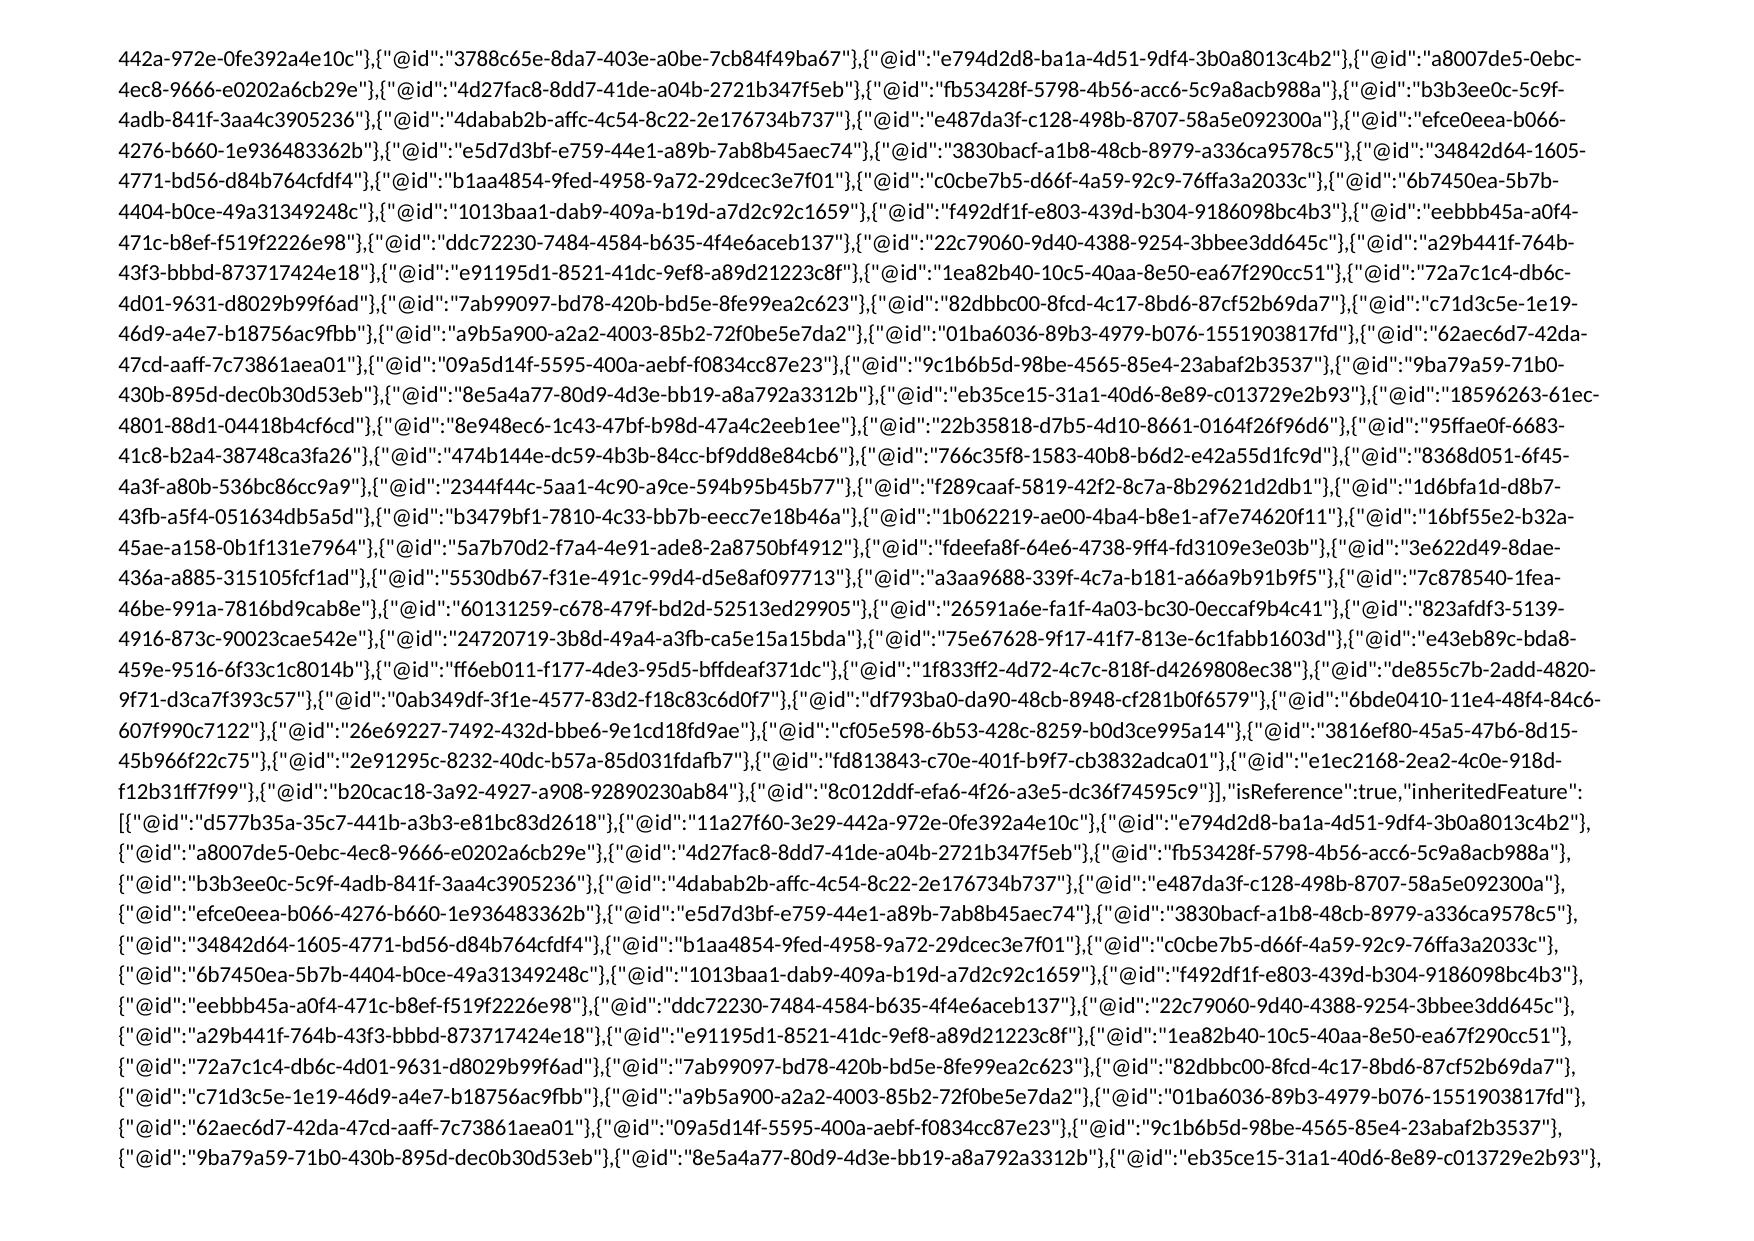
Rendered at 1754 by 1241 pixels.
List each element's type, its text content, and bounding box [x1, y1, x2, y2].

text 442a-972e-0fe392a4e10c"},{"@id":"3788c65e-8da7-403e-a0be-7cb84f49ba67"},{"@id":"e794d2d8-ba1a-4d51-9df4-3b0a8013c4b2"},{"@id":"a8007de5-0ebc-4ec8-9666-e0202a6cb29e"},{"@id":"4d27fac8-8dd7-41de-a04b-2721b347f5eb"},{"@id":"fb53428f-5798-4b56-acc6-5c9a8acb988a"},{"@id":"b3b3ee0c-5c9f-4adb-841f-3aa4c3905236"},{"@id":"4dabab2b-affc-4c54-8c22-2e176734b737"},{"@id":"e487da3f-c128-498b-8707-58a5e092300a"},{"@id":"efce0eea-b066-4276-b660-1e936483362b"},{"@id":"e5d7d3bf-e759-44e1-a89b-7ab8b45aec74"},{"@id":"3830bacf-a1b8-48cb-8979-a336ca9578c5"},{"@id":"34842d64-1605-4771-bd56-d84b764cfdf4"},{"@id":"b1aa4854-9fed-4958-9a72-29dcec3e7f01"},{"@id":"c0cbe7b5-d66f-4a59-92c9-76ffa3a2033c"},{"@id":"6b7450ea-5b7b-4404-b0ce-49a31349248c"},{"@id":"1013baa1-dab9-409a-b19d-a7d2c92c1659"},{"@id":"f492df1f-e803-439d-b304-9186098bc4b3"},{"@id":"eebbb45a-a0f4-471c-b8ef-f519f2226e98"},{"@id":"ddc72230-7484-4584-b635-4f4e6aceb137"},{"@id":"22c79060-9d40-4388-9254-3bbee3dd645c"},{"@id":"a29b441f-764b-43f3-bbbd-873717424e18"},{"@id":"e91195d1-8521-41dc-9ef8-a89d21223c8f"},{"@id":"1ea82b40-10c5-40aa-8e50-ea67f290cc51"},{"@id":"72a7c1c4-db6c-4d01-9631-d8029b99f6ad"},{"@id":"7ab99097-bd78-420b-bd5e-8fe99ea2c623"},{"@id":"82dbbc00-8fcd-4c17-8bd6-87cf52b69da7"},{"@id":"c71d3c5e-1e19-46d9-a4e7-b18756ac9fbb"},{"@id":"a9b5a900-a2a2-4003-85b2-72f0be5e7da2"},{"@id":"01ba6036-89b3-4979-b076-1551903817fd"},{"@id":"62aec6d7-42da-47cd-aaff-7c73861aea01"},{"@id":"09a5d14f-5595-400a-aebf-f0834cc87e23"},{"@id":"9c1b6b5d-98be-4565-85e4-23abaf2b3537"},{"@id":"9ba79a59-71b0-430b-895d-dec0b30d53eb"},{"@id":"8e5a4a77-80d9-4d3e-bb19-a8a792a3312b"},{"@id":"eb35ce15-31a1-40d6-8e89-c013729e2b93"},{"@id":"18596263-61ec-4801-88d1-04418b4cf6cd"},{"@id":"8e948ec6-1c43-47bf-b98d-47a4c2eeb1ee"},{"@id":"22b35818-d7b5-4d10-8661-0164f26f96d6"},{"@id":"95ffae0f-6683-41c8-b2a4-38748ca3fa26"},{"@id":"474b144e-dc59-4b3b-84cc-bf9dd8e84cb6"},{"@id":"766c35f8-1583-40b8-b6d2-e42a55d1fc9d"},{"@id":"8368d051-6f45-4a3f-a80b-536bc86cc9a9"},{"@id":"2344f44c-5aa1-4c90-a9ce-594b95b45b77"},{"@id":"f289caaf-5819-42f2-8c7a-8b29621d2db1"},{"@id":"1d6bfa1d-d8b7-43fb-a5f4-051634db5a5d"},{"@id":"b3479bf1-7810-4c33-bb7b-eecc7e18b46a"},{"@id":"1b062219-ae00-4ba4-b8e1-af7e74620f11"},{"@id":"16bf55e2-b32a-45ae-a158-0b1f131e7964"},{"@id":"5a7b70d2-f7a4-4e91-ade8-2a8750bf4912"},{"@id":"fdeefa8f-64e6-4738-9ff4-fd3109e3e03b"},{"@id":"3e622d49-8dae-436a-a885-315105fcf1ad"},{"@id":"5530db67-f31e-491c-99d4-d5e8af097713"},{"@id":"a3aa9688-339f-4c7a-b181-a66a9b91b9f5"},{"@id":"7c878540-1fea-46be-991a-7816bd9cab8e"},{"@id":"60131259-c678-479f-bd2d-52513ed29905"},{"@id":"26591a6e-fa1f-4a03-bc30-0eccaf9b4c41"},{"@id":"823afdf3-5139-4916-873c-90023cae542e"},{"@id":"24720719-3b8d-49a4-a3fb-ca5e15a15bda"},{"@id":"75e67628-9f17-41f7-813e-6c1fabb1603d"},{"@id":"e43eb89c-bda8-459e-9516-6f33c1c8014b"},{"@id":"ff6eb011-f177-4de3-95d5-bffdeaf371dc"},{"@id":"1f833ff2-4d72-4c7c-818f-d4269808ec38"},{"@id":"de855c7b-2add-4820-9f71-d3ca7f393c57"},{"@id":"0ab349df-3f1e-4577-83d2-f18c83c6d0f7"},{"@id":"df793ba0-da90-48cb-8948-cf281b0f6579"},{"@id":"6bde0410-11e4-48f4-84c6-607f990c7122"},{"@id":"26e69227-7492-432d-bbe6-9e1cd18fd9ae"},{"@id":"cf05e598-6b53-428c-8259-b0d3ce995a14"},{"@id":"3816ef80-45a5-47b6-8d15-45b966f22c75"},{"@id":"2e91295c-8232-40dc-b57a-85d031fdafb7"},{"@id":"fd813843-c70e-401f-b9f7-cb3832adca01"},{"@id":"e1ec2168-2ea2-4c0e-918d-f12b31ff7f99"},{"@id":"b20cac18-3a92-4927-a908-92890230ab84"},{"@id":"8c012ddf-efa6-4f26-a3e5-dc36f74595c9"}],"isReference":true,"inheritedFeature":[{"@id":"d577b35a-35c7-441b-a3b3-e81bc83d2618"},{"@id":"11a27f60-3e29-442a-972e-0fe392a4e10c"},{"@id":"e794d2d8-ba1a-4d51-9df4-3b0a8013c4b2"},{"@id":"a8007de5-0ebc-4ec8-9666-e0202a6cb29e"},{"@id":"4d27fac8-8dd7-41de-a04b-2721b347f5eb"},{"@id":"fb53428f-5798-4b56-acc6-5c9a8acb988a"},{"@id":"b3b3ee0c-5c9f-4adb-841f-3aa4c3905236"},{"@id":"4dabab2b-affc-4c54-8c22-2e176734b737"},{"@id":"e487da3f-c128-498b-8707-58a5e092300a"},{"@id":"efce0eea-b066-4276-b660-1e936483362b"},{"@id":"e5d7d3bf-e759-44e1-a89b-7ab8b45aec74"},{"@id":"3830bacf-a1b8-48cb-8979-a336ca9578c5"},{"@id":"34842d64-1605-4771-bd56-d84b764cfdf4"},{"@id":"b1aa4854-9fed-4958-9a72-29dcec3e7f01"},{"@id":"c0cbe7b5-d66f-4a59-92c9-76ffa3a2033c"},{"@id":"6b7450ea-5b7b-4404-b0ce-49a31349248c"},{"@id":"1013baa1-dab9-409a-b19d-a7d2c92c1659"},{"@id":"f492df1f-e803-439d-b304-9186098bc4b3"},{"@id":"eebbb45a-a0f4-471c-b8ef-f519f2226e98"},{"@id":"ddc72230-7484-4584-b635-4f4e6aceb137"},{"@id":"22c79060-9d40-4388-9254-3bbee3dd645c"},{"@id":"a29b441f-764b-43f3-bbbd-873717424e18"},{"@id":"e91195d1-8521-41dc-9ef8-a89d21223c8f"},{"@id":"1ea82b40-10c5-40aa-8e50-ea67f290cc51"},{"@id":"72a7c1c4-db6c-4d01-9631-d8029b99f6ad"},{"@id":"7ab99097-bd78-420b-bd5e-8fe99ea2c623"},{"@id":"82dbbc00-8fcd-4c17-8bd6-87cf52b69da7"},{"@id":"c71d3c5e-1e19-46d9-a4e7-b18756ac9fbb"},{"@id":"a9b5a900-a2a2-4003-85b2-72f0be5e7da2"},{"@id":"01ba6036-89b3-4979-b076-1551903817fd"},{"@id":"62aec6d7-42da-47cd-aaff-7c73861aea01"},{"@id":"09a5d14f-5595-400a-aebf-f0834cc87e23"},{"@id":"9c1b6b5d-98be-4565-85e4-23abaf2b3537"},{"@id":"9ba79a59-71b0-430b-895d-dec0b30d53eb"},{"@id":"8e5a4a77-80d9-4d3e-bb19-a8a792a3312b"},{"@id":"eb35ce15-31a1-40d6-8e89-c013729e2b93"}, [118, 44, 1606, 1172]
